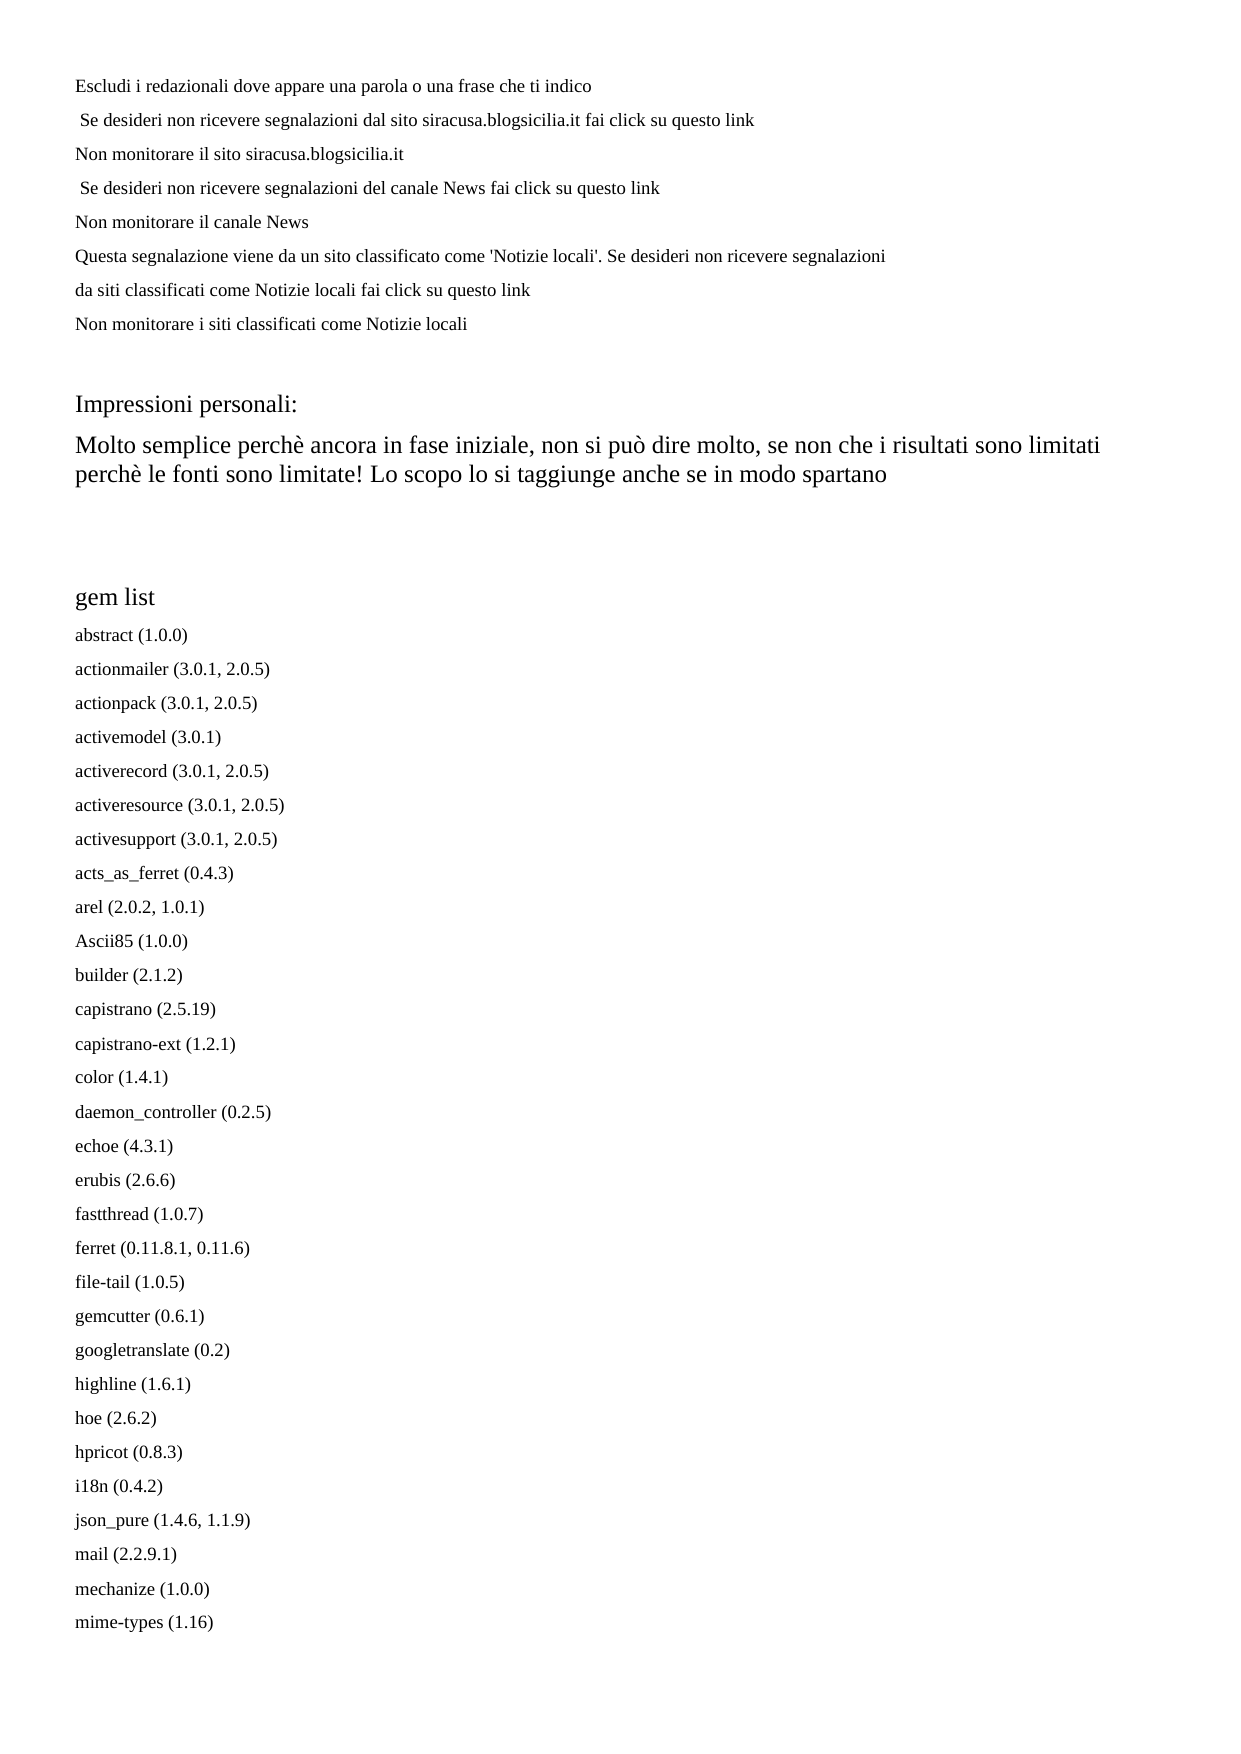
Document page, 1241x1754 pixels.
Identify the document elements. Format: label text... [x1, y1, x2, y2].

text activerecord (3.0.1, 2.0.5) [75, 760, 1162, 781]
text mail (2.2.9.1) [75, 1543, 1162, 1565]
text acts_as_ferret (0.4.3) [75, 862, 1162, 884]
text Ascii85 (1.0.0) [75, 930, 1162, 952]
text Impressioni personali: [75, 389, 1162, 417]
text builder (2.1.2) [75, 964, 1162, 986]
text hpricot (0.8.3) [75, 1441, 1162, 1463]
text googletranslate (0.2) [75, 1339, 1162, 1361]
text Non monitorare il canale News [75, 211, 1162, 233]
text Escludi i redazionali dove appare una parola o una frase che ti indico [75, 75, 1162, 96]
text Non monitorare i siti classificati come Notizie locali [75, 313, 1162, 335]
text activesupport (3.0.1, 2.0.5) [75, 828, 1162, 849]
text actionmailer (3.0.1, 2.0.5) [75, 658, 1162, 679]
text activeresource (3.0.1, 2.0.5) [75, 794, 1162, 816]
text gem list [75, 582, 1162, 611]
text abstract (1.0.0) [75, 624, 1162, 645]
text Se desideri non ricevere segnalazioni dal sito siracusa.blogsicilia.it fai click su questo link [75, 109, 1162, 131]
text daemon_controller (0.2.5) [75, 1101, 1162, 1122]
text highline (1.6.1) [75, 1373, 1162, 1394]
text actionpack (3.0.1, 2.0.5) [75, 692, 1162, 713]
text file-tail (1.0.5) [75, 1271, 1162, 1292]
text hoe (2.6.2) [75, 1407, 1162, 1429]
text arel (2.0.2, 1.0.1) [75, 896, 1162, 918]
text capistrano (2.5.19) [75, 998, 1162, 1020]
text json_pure (1.4.6, 1.1.9) [75, 1509, 1162, 1531]
text erubis (2.6.6) [75, 1169, 1162, 1190]
text Se desideri non ricevere segnalazioni del canale News fai click su questo link [75, 177, 1162, 199]
text echoe (4.3.1) [75, 1134, 1162, 1156]
text Non monitorare il sito siracusa.blogsicilia.it [75, 143, 1162, 164]
text color (1.4.1) [75, 1066, 1162, 1088]
text gemcutter (0.6.1) [75, 1305, 1162, 1326]
text da siti classificati come Notizie locali fai click su questo link [75, 279, 1162, 301]
text fastthread (1.0.7) [75, 1203, 1162, 1224]
text ferret (0.11.8.1, 0.11.6) [75, 1237, 1162, 1258]
text mime-types (1.16) [75, 1611, 1162, 1633]
text mechanize (1.0.0) [75, 1577, 1162, 1599]
text i18n (0.4.2) [75, 1475, 1162, 1497]
text Molto semplice perchè ancora in fase iniziale, non si può dire molto, se non che i risultati sono limitati perchè le fonti sono limitate! Lo scopo lo si taggiunge anche se in modo spartano [75, 430, 1162, 487]
text capistrano-ext (1.2.1) [75, 1032, 1162, 1054]
text Questa segnalazione viene da un sito classificato come 'Notizie locali'. Se desideri non ricevere segnalazioni [75, 245, 1162, 267]
text activemodel (3.0.1) [75, 726, 1162, 747]
